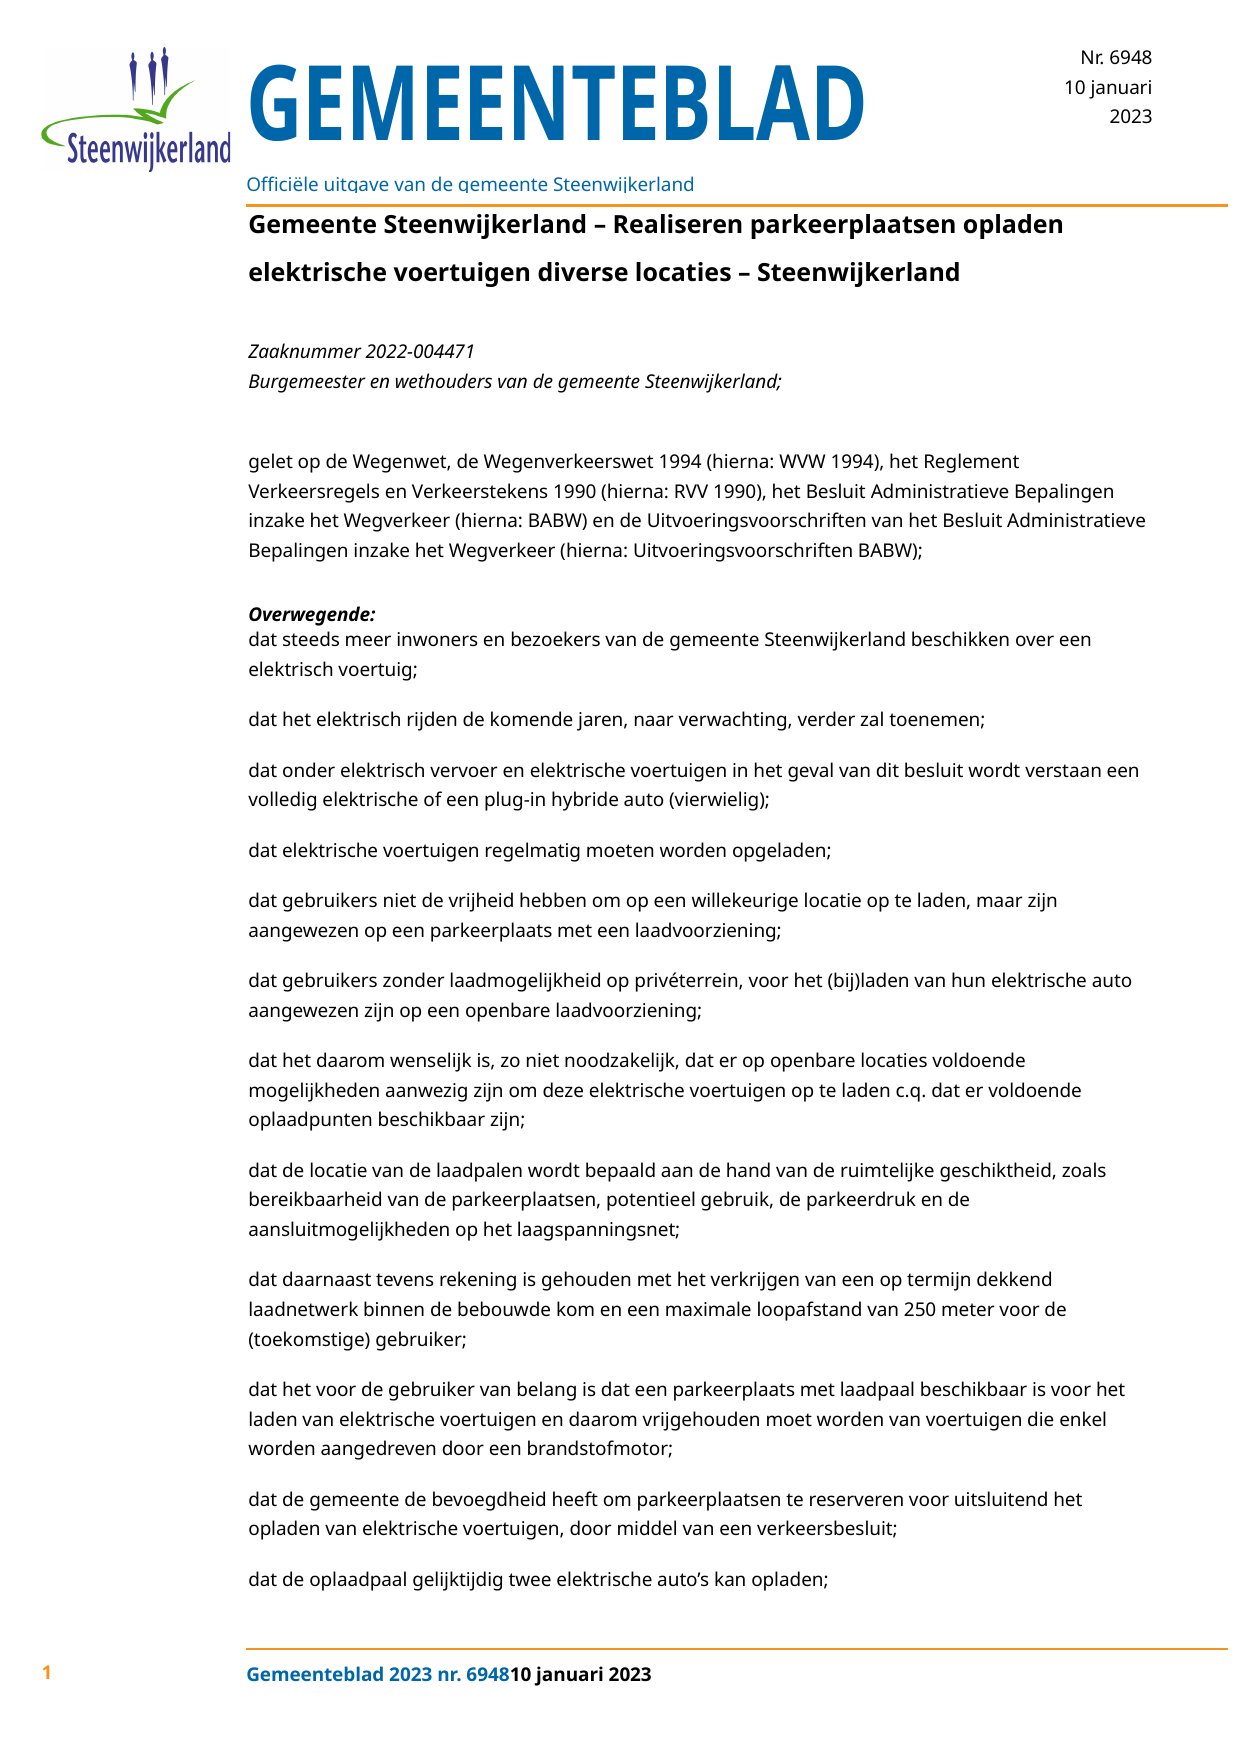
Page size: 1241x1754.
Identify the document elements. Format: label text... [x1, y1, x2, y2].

text dat daarnaast tevens rekening is gehouden met het verkrijgen van een op termijn dekkend laadnetwerk binnen de bebouwde kom en een maximale loopafstand van 250 meter voor de (toekomstige) gebruiker; [248, 1267, 1152, 1352]
text Zaaknummer 2022-004471 [248, 339, 1152, 364]
text dat het elektrisch rijden de komende jaren, naar verwachting, verder zal toenemen; [248, 707, 1152, 732]
text dat steeds meer inwoners en bezoekers van de gemeente Steenwijkerland beschikken over een elektrisch voertuig; [248, 627, 1152, 682]
text dat gebruikers niet de vrijheid hebben om op een willekeurige locatie op te laden, maar zijn aangewezen op een parkeerplaats met een laadvoorziening; [248, 887, 1152, 943]
text dat de gemeente de bevoegdheid heeft om parkeerplaatsen te reserveren voor uitsluitend het opladen van elektrische voertuigen, door middel van een verkeersbesluit; [248, 1486, 1152, 1541]
text Overwegende: [248, 601, 1152, 627]
text dat elektrische voertuigen regelmatig moeten worden opgeladen; [248, 837, 1152, 863]
picture [41, 47, 231, 172]
text dat gebruikers zonder laadmogelijkheid op privéterrein, voor het (bij)laden van hun elektrische auto aangewezen zijn op een openbare laadvoorziening; [248, 967, 1152, 1023]
text dat het voor de gebruiker van belang is dat een parkeerplaats met laadpaal beschikbaar is voor het laden van elektrische voertuigen en daarom vrijgehouden moet worden van voertuigen die enkel worden aangedreven door een brandstofmotor; [248, 1376, 1152, 1461]
text Gemeente Steenwijkerland – Realiseren parkeerplaatsen opladen elektrische voertuigen diverse locaties – Steenwijkerland [248, 207, 1152, 288]
text dat onder elektrisch vervoer en elektrische voertuigen in het geval van dit besluit wordt verstaan een volledig elektrische of een plug-in hybride auto (vierwielig); [248, 757, 1152, 812]
text dat de oplaadpaal gelijktijdig twee elektrische auto’s kan opladen; [248, 1566, 1152, 1592]
text Burgemeester en wethouders van de gemeente Steenwijkerland; [248, 368, 1152, 394]
text dat de locatie van de laadpalen wordt bepaald aan de hand van de ruimtelijke geschiktheid, zoals bereikbaarheid van de parkeerplaatsen, potentieel gebruik, de parkeerdruk en de aansluitmogelijkheden op het laagspanningsnet; [248, 1157, 1152, 1242]
text gelet op de Wegenwet, de Wegenverkeerswet 1994 (hierna: WVW 1994), het Reglement Verkeersregels en Verkeerstekens 1990 (hierna: RVV 1990), het Besluit Administratieve Bepalingen inzake het Wegverkeer (hierna: BABW) en de Uitvoeringsvoorschriften van het Besluit Administratieve Bepalingen inzake het Wegverkeer (hierna: Uitvoeringsvoorschriften BABW); [248, 448, 1152, 563]
text dat het daarom wenselijk is, zo niet noodzakelijk, dat er op openbare locaties voldoende mogelijkheden aanwezig zijn om deze elektrische voertuigen op te laden c.q. dat er voldoende oplaadpunten beschikbaar zijn; [248, 1047, 1152, 1132]
